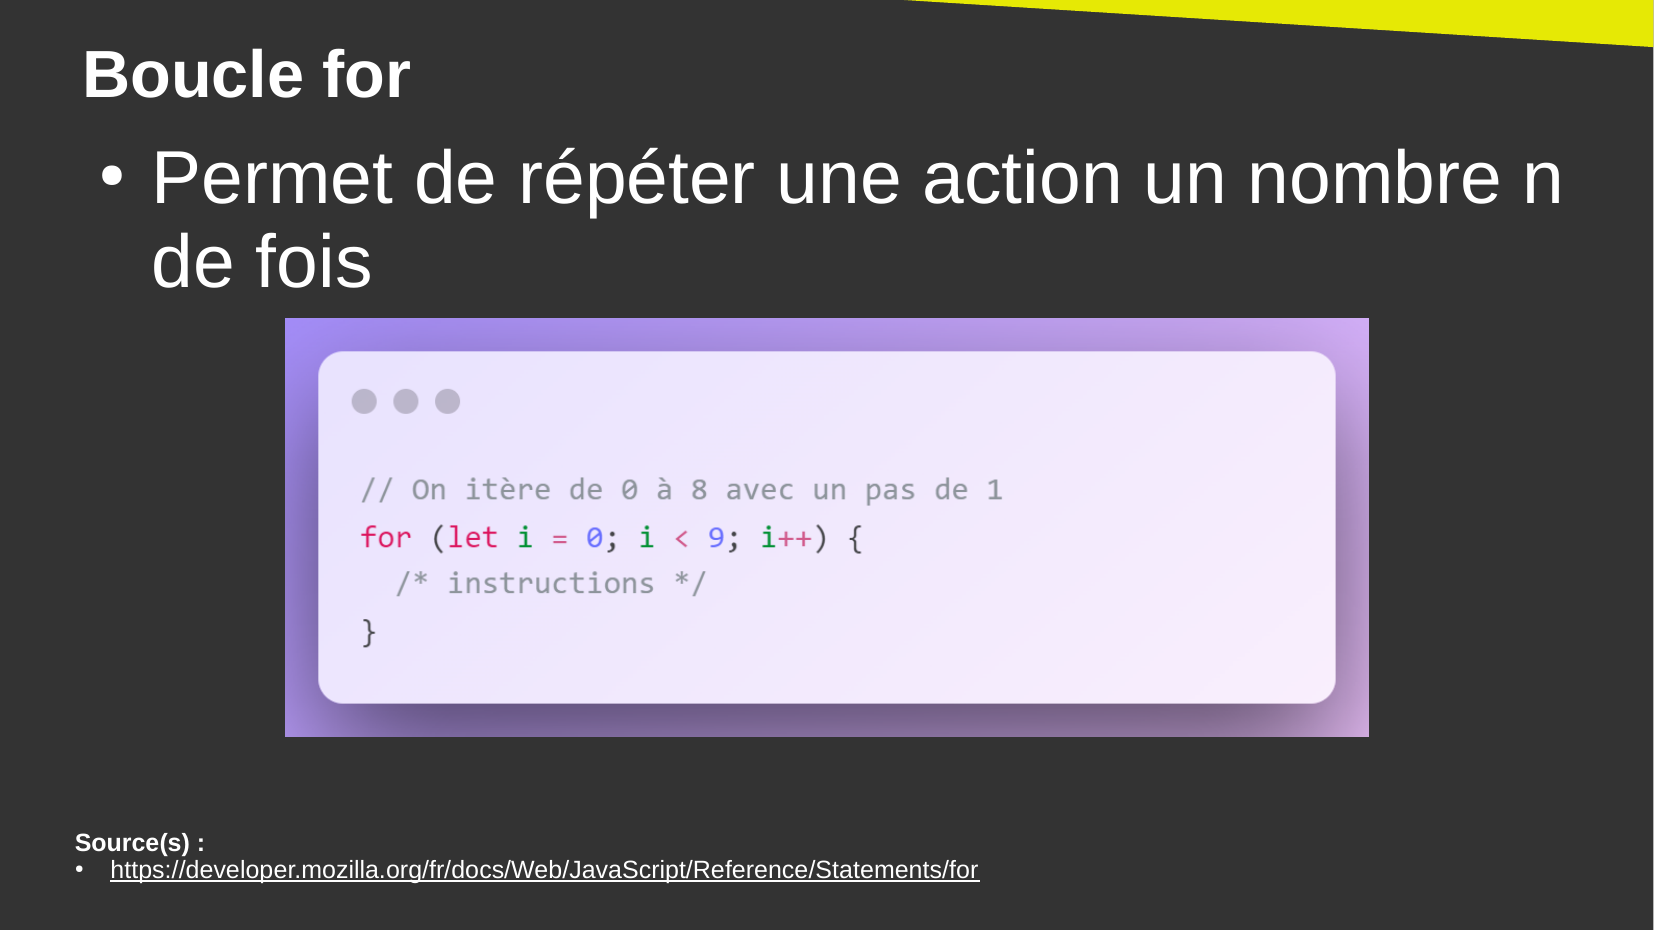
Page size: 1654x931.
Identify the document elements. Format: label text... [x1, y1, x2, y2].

list Permet de répéter une action un nombre n de fois [80, 135, 1620, 331]
picture [285, 318, 1369, 737]
title Boucle for [82, 37, 1571, 114]
text_box Source(s) : https://developer.mozilla.org/fr/docs/Web/JavaScript/Reference/Statements/for [60, 820, 1583, 892]
text_box [904, 0, 1654, 48]
